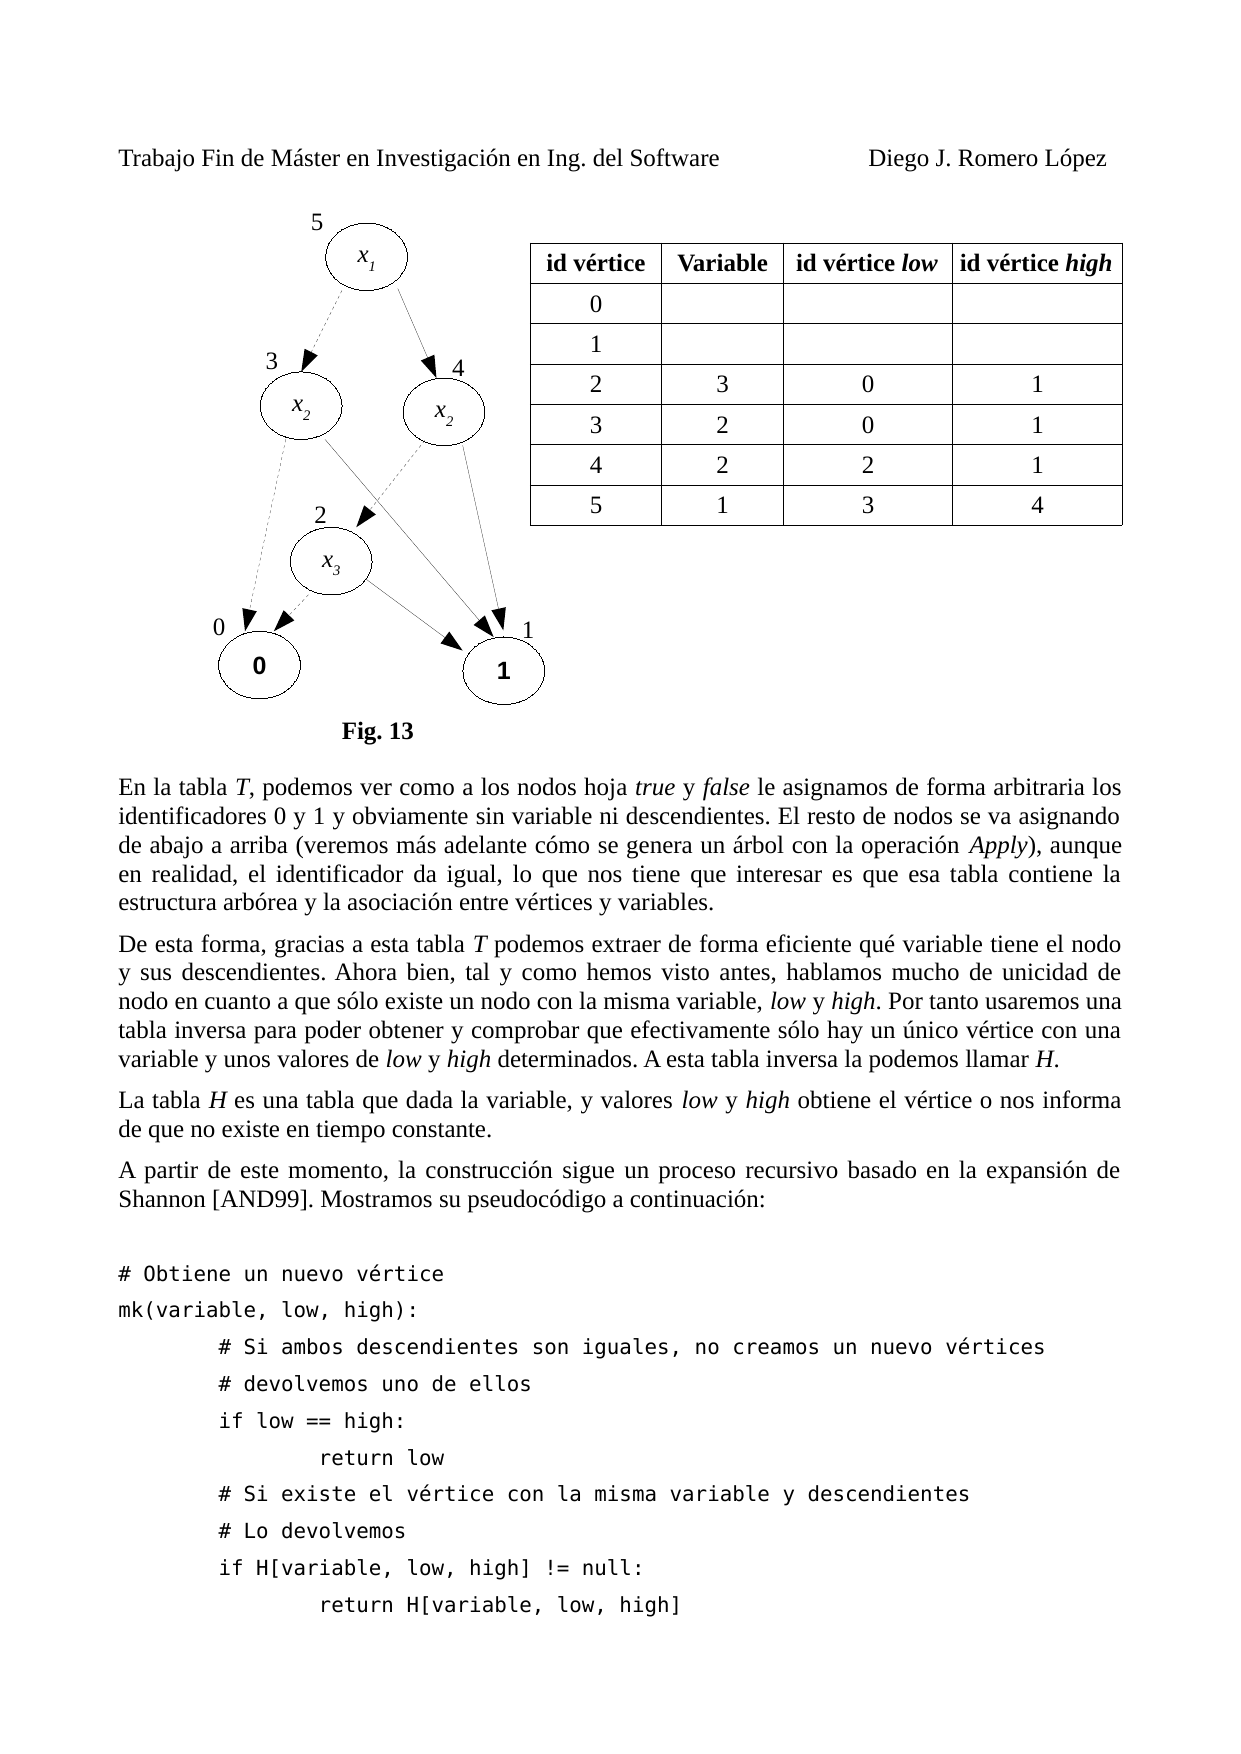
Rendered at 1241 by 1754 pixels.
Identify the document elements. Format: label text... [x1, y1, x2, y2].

text # Si existe el vértice con la misma variable y descendientes [118, 1482, 1122, 1507]
text if low == high: [118, 1409, 1122, 1433]
table_cell 1 [953, 405, 1122, 444]
table_cell 4 [531, 445, 661, 484]
table_cell [784, 324, 952, 363]
table_header id vértice [531, 244, 661, 283]
table_cell 2 [662, 445, 783, 484]
table_cell [953, 284, 1122, 323]
text mk(variable, low, high): [118, 1298, 1122, 1323]
text # Lo devolvemos [118, 1519, 1122, 1543]
text # Obtiene un nuevo vértice [118, 1262, 1122, 1286]
text A partir de este momento, la construcción sigue un proceso recursivo basado en la expansión de Shannon [AND99]. Mostramos su pseudocódigo a continuación: [118, 1155, 1122, 1212]
table_header Variable [662, 244, 783, 283]
table_cell [953, 324, 1122, 363]
table_cell 5 [531, 486, 661, 525]
table_cell 4 [953, 486, 1122, 525]
table_cell 3 [784, 486, 952, 525]
table_cell [662, 284, 783, 323]
table_cell [662, 324, 783, 363]
text En la tabla T, podemos ver como a los nodos hoja true y false le asignamos de forma arbitraria los identificadores 0 y 1 y obviamente sin variable ni descendientes. El resto de nodos se va asignando de abajo a arriba (veremos más adelante cómo se genera un árbol con la operación Apply), aunque en realidad, el identificador da igual, lo que nos tiene que interesar es que esa tabla contiene la estructura arbórea y la asociación entre vértices y variables. [118, 772, 1122, 916]
table_cell 1 [531, 324, 661, 363]
text return H[variable, low, high] [118, 1593, 1122, 1617]
table_cell 1 [953, 365, 1122, 404]
text # Si ambos descendientes son iguales, no creamos un nuevo vértices [118, 1335, 1122, 1359]
text return low [118, 1446, 1122, 1470]
text # devolvemos uno de ellos [118, 1372, 1122, 1396]
text if H[variable, low, high] != null: [118, 1556, 1122, 1580]
table_cell 2 [662, 405, 783, 444]
table_cell 1 [662, 486, 783, 525]
table_cell 2 [531, 365, 661, 404]
table_cell 3 [531, 405, 661, 444]
table_cell 0 [531, 284, 661, 323]
table_cell 0 [784, 365, 952, 404]
table_header id vértice low [784, 244, 952, 283]
table_cell 0 [784, 405, 952, 444]
table_cell 2 [784, 445, 952, 484]
table_cell 1 [953, 445, 1122, 484]
table_header id vértice high [953, 244, 1122, 283]
table_cell 3 [662, 365, 783, 404]
table_cell [784, 284, 952, 323]
text La tabla H es una tabla que dada la variable, y valores low y high obtiene el vértice o nos informa de que no existe en tiempo constante. [118, 1085, 1122, 1142]
text De esta forma, gracias a esta tabla T podemos extraer de forma eficiente qué variable tiene el nodo y sus descendientes. Ahora bien, tal y como hemos visto antes, hablamos mucho de unicidad de nodo en cuanto a que sólo existe un nodo con la misma variable, low y high. Por tanto usaremos una tabla inversa para poder obtener y comprobar que efectivamente sólo hay un único vértice con una variable y unos valores de low y high determinados. A esta tabla inversa la podemos llamar H. [118, 929, 1122, 1072]
